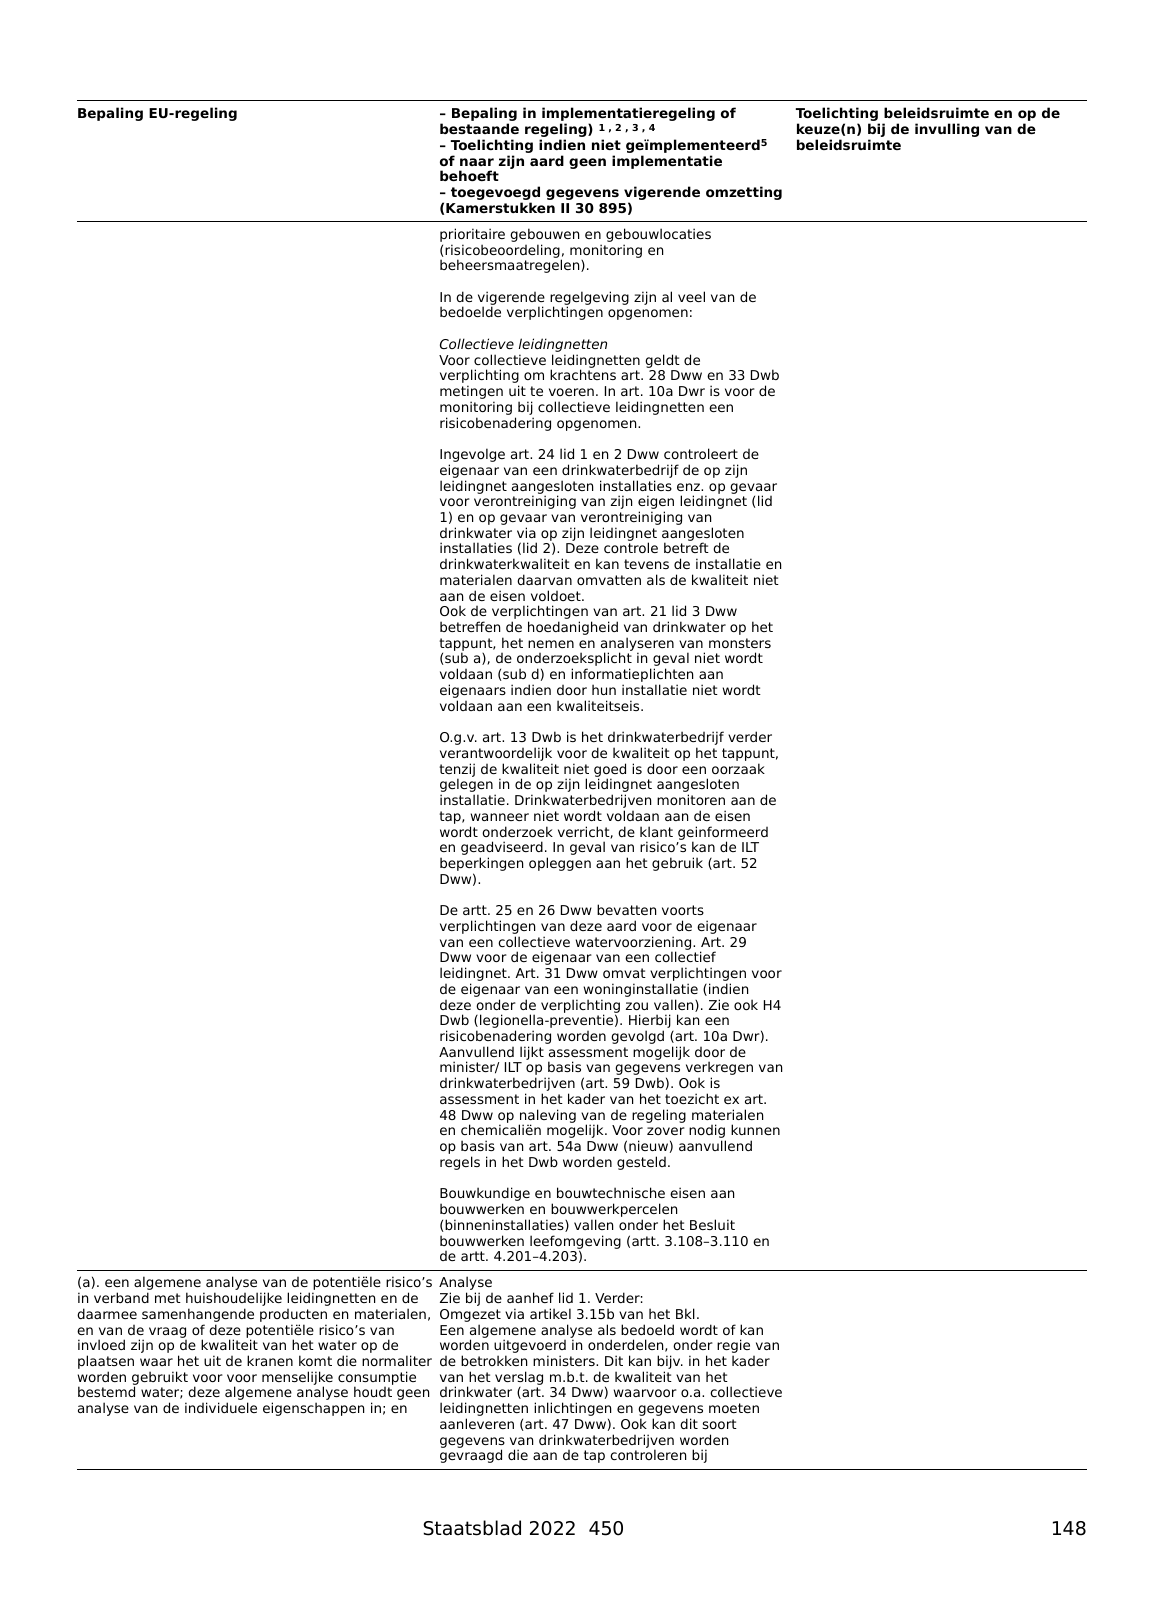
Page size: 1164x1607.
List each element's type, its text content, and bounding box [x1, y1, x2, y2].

table_cell [790, 431, 1087, 447]
table_cell [790, 1170, 1087, 1186]
table_cell In de vigerende regelgeving zijn al veel van de bedoelde verplichtingen opgenomen: [433, 290, 789, 321]
table_cell [77, 1170, 433, 1186]
table_cell [77, 337, 433, 431]
table_cell [790, 222, 1087, 274]
table_cell [77, 290, 433, 321]
table_cell [77, 1186, 433, 1269]
table_cell prioritaire gebouwen en gebouwlocaties (risicobeoordeling, monitoring en beheersmaatregelen). [433, 222, 789, 274]
table_cell [433, 321, 789, 337]
table_cell Analyse Zie bij de aanhef lid 1. Verder: Omgezet via artikel 3.15b van het Bkl. Een algemene analyse als bedoeld wordt of kan worden uitgevoerd in onderdelen, onder regie van de betrokken ministers. Dit kan bijv. in het kader van het verslag m.b.t. de kwaliteit van het drinkwater (art. 34 Dww) waarvoor o.a. collectieve leidingnetten inlichtingen en gegevens moeten aanleveren (art. 47 Dww). Ook kan dit soort gegevens van drinkwaterbedrijven worden gevraagd die aan de tap controleren bij [433, 1271, 789, 1469]
table_cell [790, 1271, 1087, 1469]
table_cell [790, 730, 1087, 887]
table_cell [77, 431, 433, 447]
table_cell Ingevolge art. 24 lid 1 en 2 Dww controleert de eigenaar van een drinkwaterbedrijf de op zijn leidingnet aangesloten installaties enz. op gevaar voor verontreiniging van zijn eigen leidingnet (lid 1) en op gevaar van verontreiniging van drinkwater via op zijn leidingnet aangesloten installaties (lid 2). Deze controle betreft de drinkwaterkwaliteit en kan tevens de installatie en materialen daarvan omvatten als de kwaliteit niet aan de eisen voldoet. Ook de verplichtingen van art. 21 lid 3 Dww betreffen de hoedanigheid van drinkwater op het tappunt, het nemen en analyseren van monsters (sub a), de onderzoeksplicht in geval niet wordt voldaan (sub d) en informatieplichten aan eigenaars indien door hun installatie niet wordt voldaan aan een kwaliteitseis. [433, 447, 789, 714]
table_cell O.g.v. art. 13 Dwb is het drinkwaterbedrijf verder verantwoordelijk voor de kwaliteit op het tappunt, tenzij de kwaliteit niet goed is door een oorzaak gelegen in de op zijn leidingnet aangesloten installatie. Drinkwaterbedrijven monitoren aan de tap, wanneer niet wordt voldaan aan de eisen wordt onderzoek verricht, de klant geinformeerd en geadviseerd. In geval van risico’s kan de ILT beperkingen opleggen aan het gebruik (art. 52 Dww). [433, 730, 789, 887]
table_cell [790, 321, 1087, 337]
table_cell [77, 714, 433, 730]
table_cell [433, 714, 789, 730]
table_cell [433, 274, 789, 289]
table_cell [77, 887, 433, 903]
table_cell De artt. 25 en 26 Dww bevatten voorts verplichtingen van deze aard voor de eigenaar van een collectieve watervoorziening. Art. 29 Dww voor de eigenaar van een collectief leidingnet. Art. 31 Dww omvat verplichtingen voor de eigenaar van een woninginstallatie (indien deze onder de verplichting zou vallen). Zie ook H4 Dwb (legionella-preventie). Hierbij kan een risicobenadering worden gevolgd (art. 10a Dwr). Aanvullend lijkt assessment mogelijk door de minister/ ILT op basis van gegevens verkregen van drinkwaterbedrijven (art. 59 Dwb). Ook is assessment in het kader van het toezicht ex art. 48 Dww op naleving van de regeling materialen en chemicaliën mogelijk. Voor zover nodig kunnen op basis van art. 54a Dww (nieuw) aanvullend regels in het Dwb worden gesteld. [433, 903, 789, 1170]
table_cell Bouwkundige en bouwtechnische eisen aan bouwwerken en bouwwerkpercelen (binneninstallaties) vallen onder het Besluit bouwwerken leefomgeving (artt. 3.108–3.110 en de artt. 4.201–4.203). [433, 1186, 789, 1269]
table_cell [77, 321, 433, 337]
table_cell [790, 714, 1087, 730]
table_cell [790, 274, 1087, 289]
table_cell [790, 887, 1087, 903]
table_cell [433, 1170, 789, 1186]
table_header Bepaling EU-regeling [77, 101, 433, 221]
table_cell [433, 431, 789, 447]
table_cell [790, 337, 1087, 431]
table_cell [790, 447, 1087, 714]
table_header – Bepaling in implementatieregeling of bestaande regeling) 1, 2, 3, 4 – Toelichting indien niet geïmplementeerd5 of naar zijn aard geen implementatie behoeft – toegevoegd gegevens vigerende omzetting (Kamerstukken II 30 895) [433, 101, 789, 221]
table_cell [77, 274, 433, 289]
table_cell [77, 447, 433, 714]
table_cell [433, 887, 789, 903]
table_cell [77, 903, 433, 1170]
table_cell [790, 290, 1087, 321]
table_header Toelichting beleidsruimte en op de keuze(n) bij de invulling van de beleidsruimte [790, 101, 1087, 221]
table_cell [77, 222, 433, 274]
table_cell [790, 1186, 1087, 1269]
table_cell [790, 903, 1087, 1170]
table_cell Collectieve leidingnetten Voor collectieve leidingnetten geldt de verplichting om krachtens art. 28 Dww en 33 Dwb metingen uit te voeren. In art. 10a Dwr is voor de monitoring bij collectieve leidingnetten een risicobenadering opgenomen. [433, 337, 789, 431]
table_cell [77, 730, 433, 887]
table_cell (a). een algemene analyse van de potentiële risico’s in verband met huishoudelijke leidingnetten en de daarmee samenhangende producten en materialen, en van de vraag of deze potentiële risico’s van invloed zijn op de kwaliteit van het water op de plaatsen waar het uit de kranen komt die normaliter worden gebruikt voor voor menselijke consumptie bestemd water; deze algemene analyse houdt geen analyse van de individuele eigenschappen in; en [77, 1271, 433, 1469]
